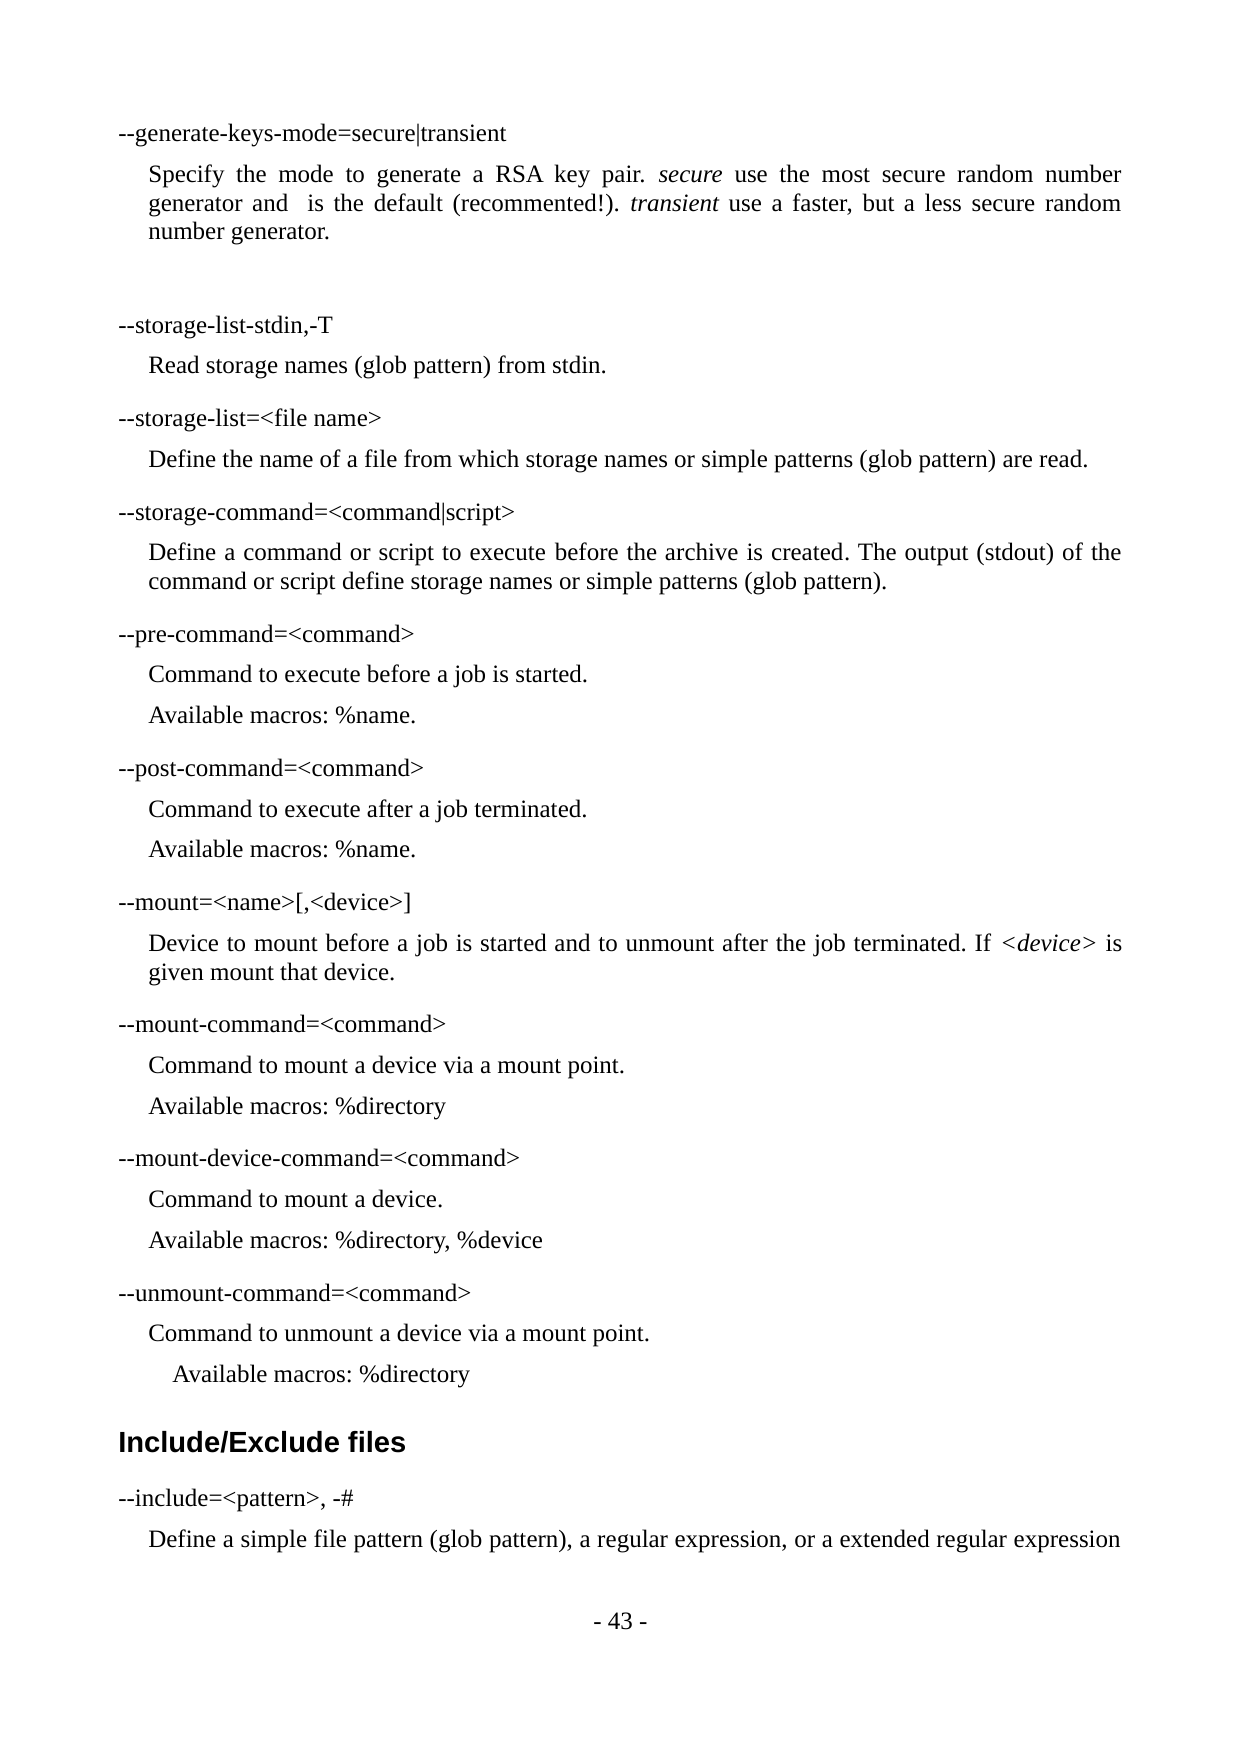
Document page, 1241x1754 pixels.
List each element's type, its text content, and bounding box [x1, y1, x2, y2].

title ‑‑storage-list-stdin,-T [118, 310, 1122, 338]
title ‑‑storage-command=<command|script> [118, 497, 1122, 525]
title ‑‑mount-command=<command> [118, 1009, 1122, 1038]
text Define the name of a file from which storage names or simple patterns (glob pattern) are read. [148, 444, 1122, 473]
text Specify the mode to generate a RSA key pair. secure use the most secure random number generator and is the default (recommented!). transient use a faster, but a less secure random number generator. [148, 159, 1122, 245]
title ‑‑storage-list=<file name> [118, 403, 1122, 432]
title ‑‑unmount-command=<command> [118, 1278, 1122, 1306]
text Read storage names (glob pattern) from stdin. [148, 351, 1122, 379]
title ‑‑mount-device-command=<command> [118, 1143, 1122, 1172]
title --include=<pattern>, -# [118, 1483, 1122, 1512]
text Command to mount a device via a mount point. [148, 1050, 1122, 1079]
subtitle Include/Exclude files [118, 1425, 1122, 1458]
text Command to execute after a job terminated. [148, 794, 1122, 822]
text Device to mount before a job is started and to unmount after the job terminated. If <device> is given mount that device. [148, 928, 1122, 985]
text Available macros: %directory [148, 1359, 1122, 1388]
text Define a command or script to execute before the archive is created. The output (stdout) of the command or script define storage names or simple patterns (glob pattern). [148, 537, 1122, 595]
text Available macros: %name. [148, 700, 1122, 729]
title --mount=<name>[,<device>] [118, 887, 1122, 916]
text Command to execute before a job is started. [148, 659, 1122, 688]
title --generate-keys-mode=secure|transient [118, 118, 1122, 147]
text Define a simple file pattern (glob pattern), a regular expression, or a extended regular expression [148, 1524, 1122, 1552]
text Available macros: %name. [148, 834, 1122, 863]
title --pre-command=<command> [118, 619, 1122, 648]
title --post-command=<command> [118, 753, 1122, 782]
text Command to unmount a device via a mount point. [148, 1318, 1122, 1347]
text Command to mount a device. [148, 1184, 1122, 1213]
text Available macros: %directory, %device [148, 1225, 1122, 1254]
text Available macros: %directory [148, 1091, 1122, 1119]
